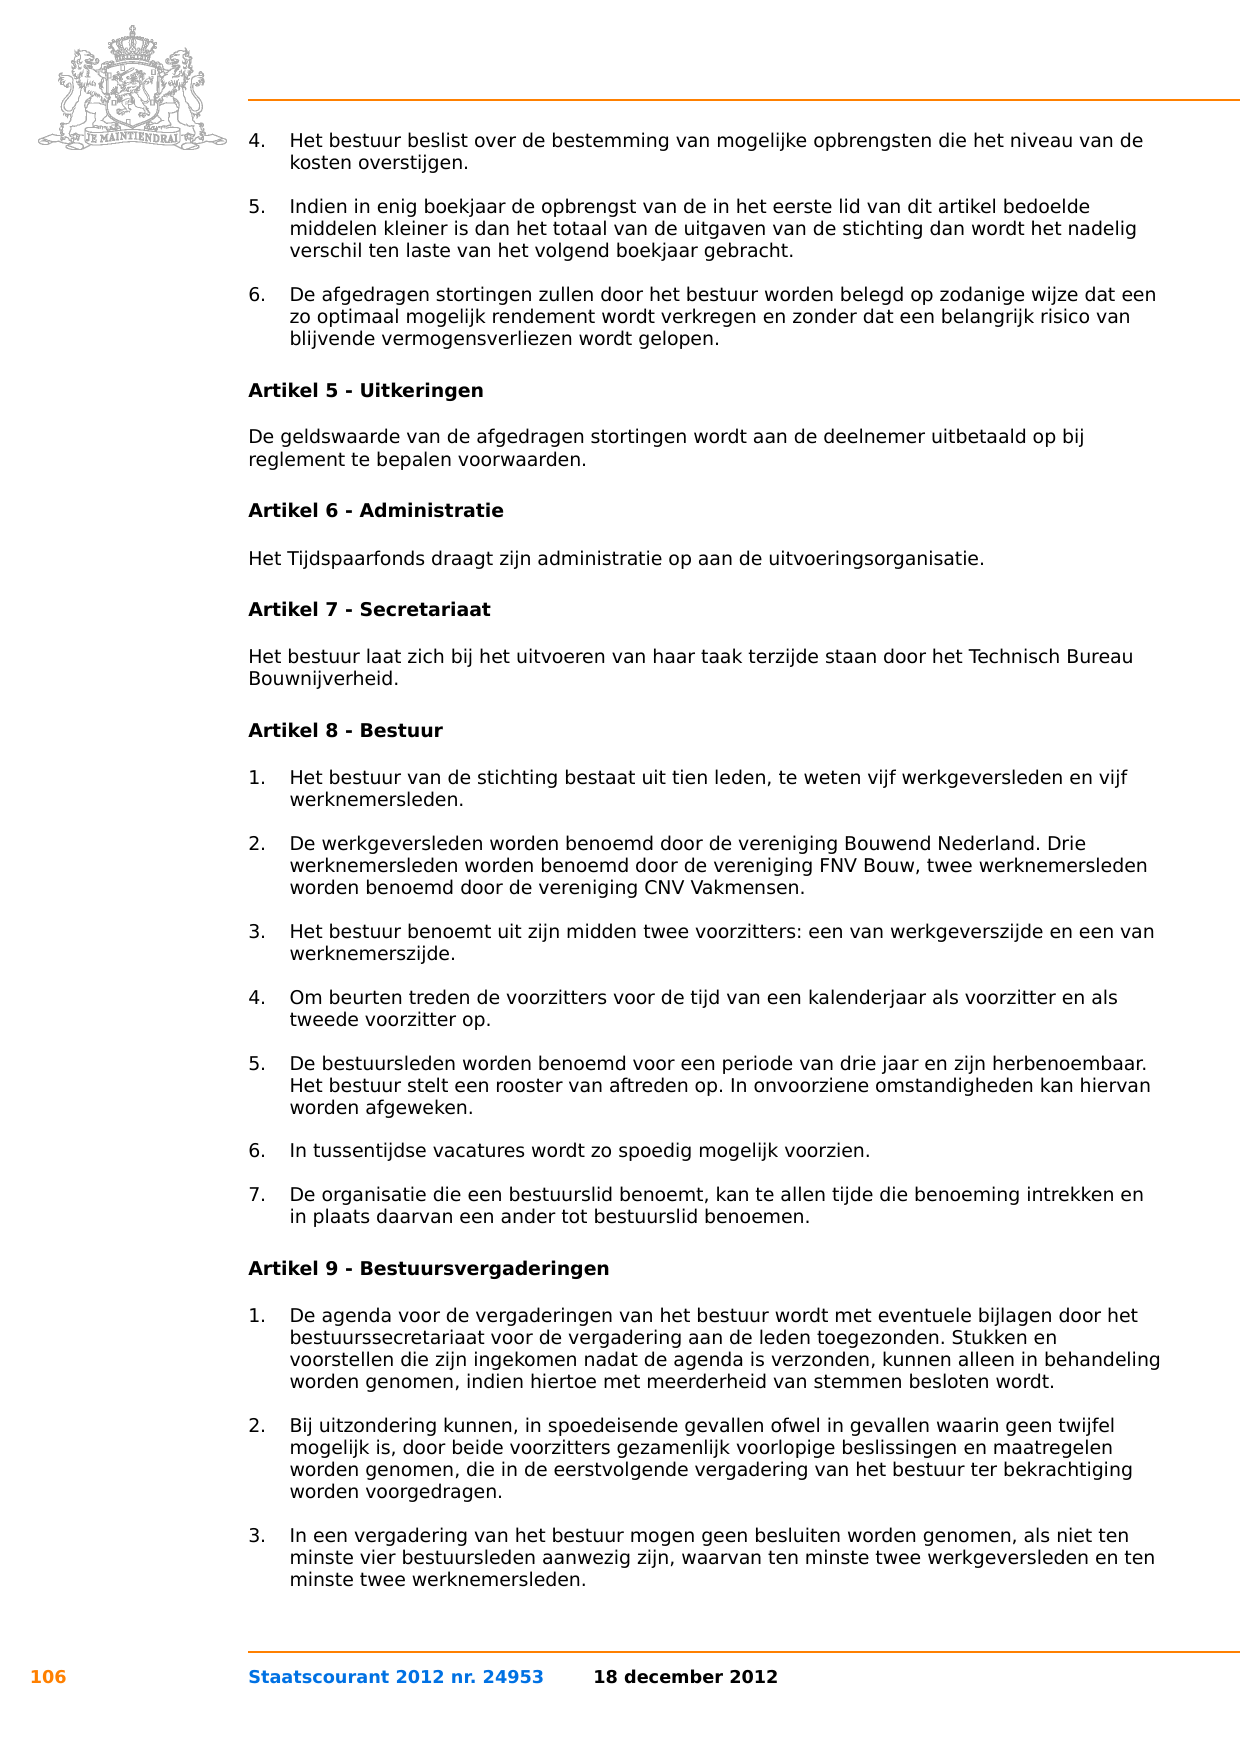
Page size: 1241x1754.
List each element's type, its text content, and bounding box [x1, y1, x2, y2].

subtitle Artikel 9 - Bestuursvergaderingen [248, 1258, 1163, 1280]
text 6. De afgedragen stortingen zullen door het bestuur worden belegd op zodanige wijze dat een zo optimaal mogelijk rendement wordt verkregen en zonder dat een belangrijk risico van blijvende vermogensverliezen wordt gelopen. [248, 283, 1163, 349]
text 3. In een vergadering van het bestuur mogen geen besluiten worden genomen, als niet ten minste vier bestuursleden aanwezig zijn, waarvan ten minste twee werkgeversleden en ten minste twee werknemersleden. [248, 1525, 1163, 1591]
text 1. Het bestuur van de stichting bestaat uit tien leden, te weten vijf werkgeversleden en vijf werknemersleden. [248, 767, 1163, 811]
text 3. Het bestuur benoemt uit zijn midden twee voorzitters: een van werkgeverszijde en een van werknemerszijde. [248, 921, 1163, 965]
text De geldswaarde van de afgedragen stortingen wordt aan de deelnemer uitbetaald op bij reglement te bepalen voorwaarden. [248, 426, 1163, 470]
subtitle Artikel 6 - Administratie [248, 500, 1163, 522]
text 4. Om beurten treden de voorzitters voor de tijd van een kalenderjaar als voorzitter en als tweede voorzitter op. [248, 987, 1163, 1031]
text Het bestuur laat zich bij het uitvoeren van haar taak terzijde staan door het Technisch Bureau Bouwnijverheid. [248, 646, 1163, 690]
text 7. De organisatie die een bestuurslid benoemt, kan te allen tijde die benoeming intrekken en in plaats daarvan een ander tot bestuurslid benoemen. [248, 1184, 1163, 1228]
text 2. De werkgeversleden worden benoemd door de vereniging Bouwend Nederland. Drie werknemersleden worden benoemd door de vereniging FNV Bouw, twee werknemersleden worden benoemd door de vereniging CNV Vakmensen. [248, 833, 1163, 899]
text 5. Indien in enig boekjaar de opbrengst van de in het eerste lid van dit artikel bedoelde middelen kleiner is dan het totaal van de uitgaven van de stichting dan wordt het nadelig verschil ten laste van het volgend boekjaar gebracht. [248, 196, 1163, 262]
text Het Tijdspaarfonds draagt zijn administratie op aan de uitvoeringsorganisatie. [248, 547, 1163, 569]
text 2. Bij uitzondering kunnen, in spoedeisende gevallen ofwel in gevallen waarin geen twijfel mogelijk is, door beide voorzitters gezamenlijk voorlopige beslissingen en maatregelen worden genomen, die in de eerstvolgende vergadering van het bestuur ter bekrachtiging worden voorgedragen. [248, 1415, 1163, 1503]
text 4. Het bestuur beslist over de bestemming van mogelijke opbrengsten die het niveau van de kosten overstijgen. [248, 130, 1163, 174]
subtitle Artikel 7 - Secretariaat [248, 599, 1163, 621]
text 5. De bestuursleden worden benoemd voor een periode van drie jaar en zijn herbenoembaar. Het bestuur stelt een rooster van aftreden op. In onvoorziene omstandigheden kan hiervan worden afgeweken. [248, 1053, 1163, 1118]
subtitle Artikel 5 - Uitkeringen [248, 379, 1163, 401]
text 6. In tussentijdse vacatures wordt zo spoedig mogelijk voorzien. [248, 1140, 1163, 1162]
picture [38, 25, 227, 150]
subtitle Artikel 8 - Bestuur [248, 720, 1163, 742]
text 1. De agenda voor de vergaderingen van het bestuur wordt met eventuele bijlagen door het bestuurssecretariaat voor de vergadering aan de leden toegezonden. Stukken en voorstellen die zijn ingekomen nadat de agenda is verzonden, kunnen alleen in behandeling worden genomen, indien hiertoe met meerderheid van stemmen besloten wordt. [248, 1305, 1163, 1393]
